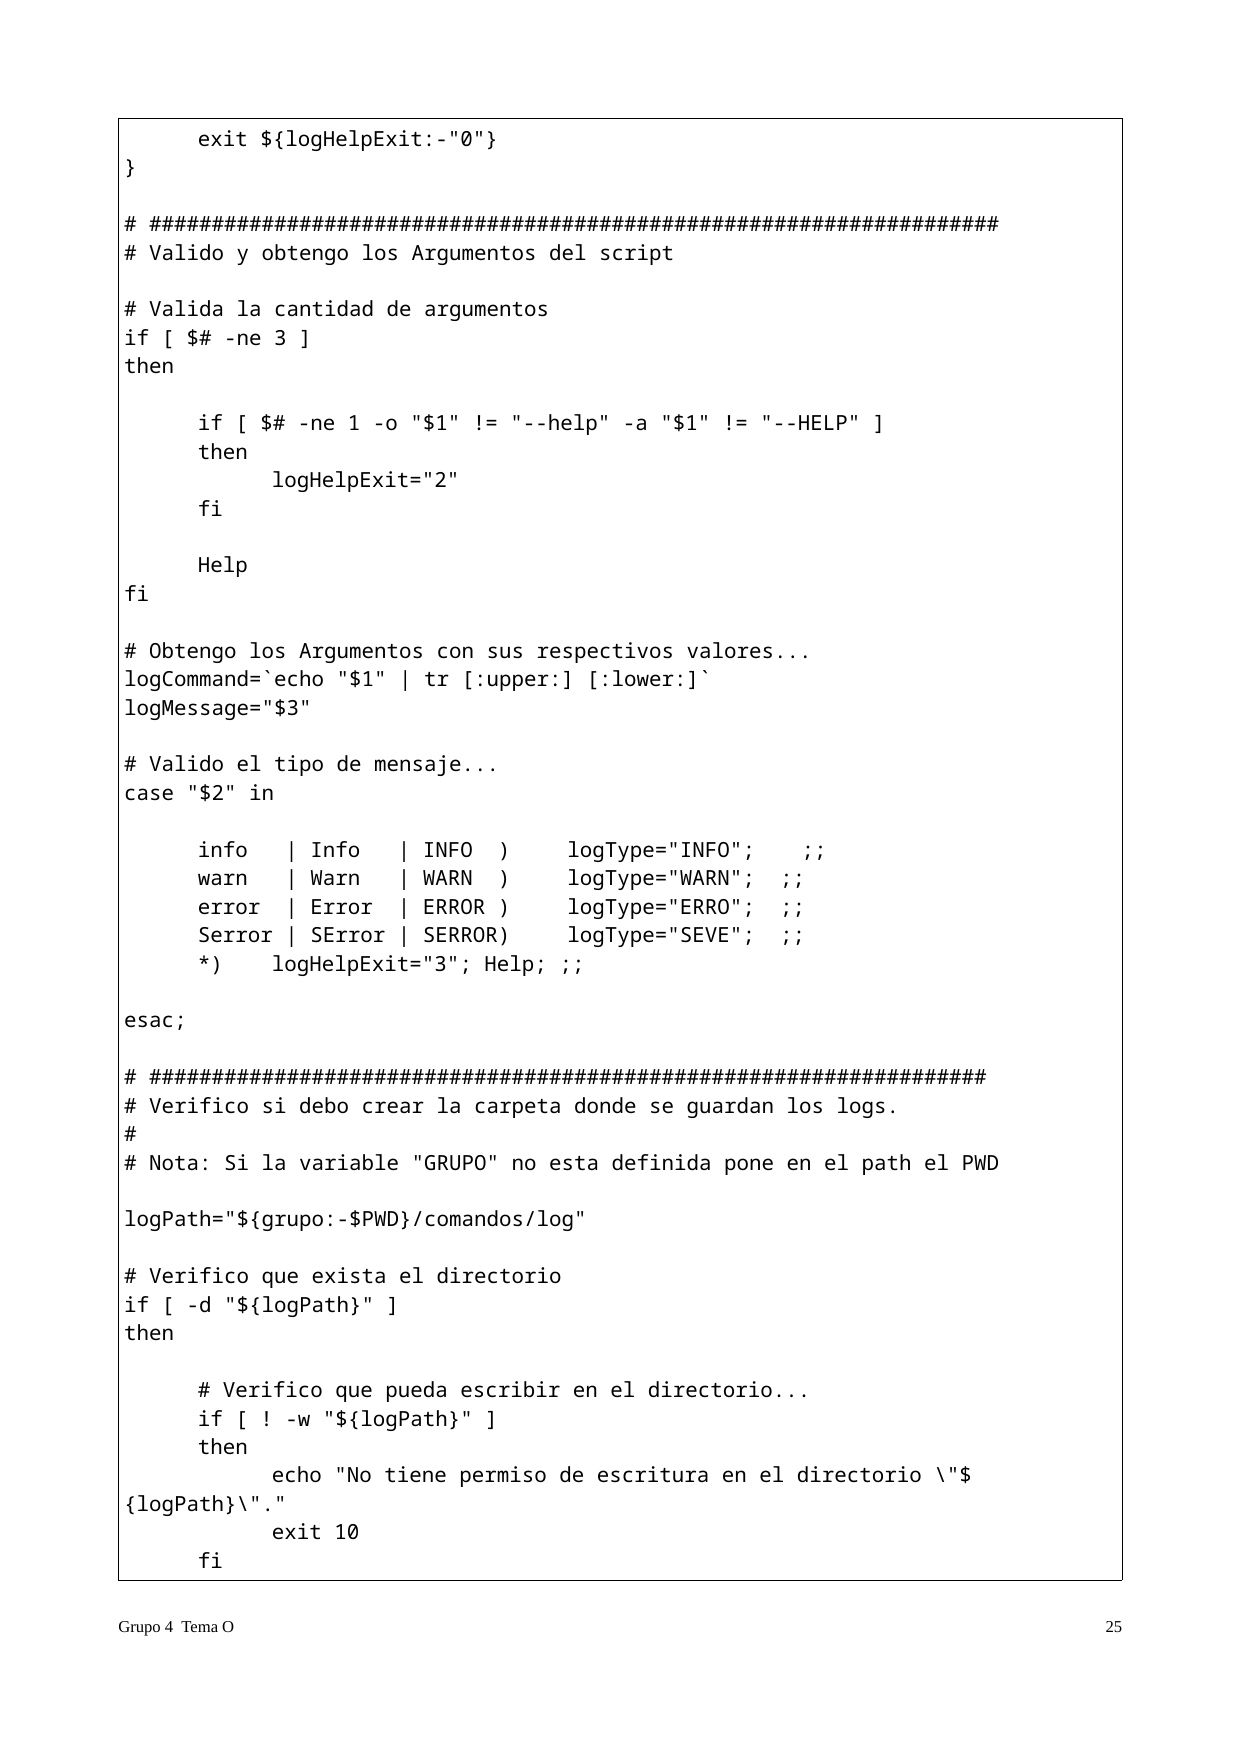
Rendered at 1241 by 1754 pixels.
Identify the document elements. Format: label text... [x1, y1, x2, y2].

table_header exit ${logHelpExit:-"0"} } # #################################################################### # Valido y obtengo los Argumentos del script # Valida la cantidad de argumentos if [ $# -ne 3 ] then if [ $# -ne 1 -o "$1" != "--help" -a "$1" != "--HELP" ] then logHelpExit="2" fi Help fi # Obtengo los Argumentos con sus respectivos valores... logCommand=`echo "$1" | tr [:upper:] [:lower:]` logMessage="$3" # Valido el tipo de mensaje... case "$2" in info | Info | INFO ) logType="INFO"; ;; warn | Warn | WARN ) logType="WARN"; ;; error | Error | ERROR ) logType="ERRO"; ;; Serror | SError | SERROR) logType="SEVE"; ;; *) logHelpExit="3"; Help; ;; esac; # ################################################################### # Verifico si debo crear la carpeta donde se guardan los logs. # # Nota: Si la variable "GRUPO" no esta definida pone en el path el PWD logPath="${grupo:-$PWD}/comandos/log" # Verifico que exista el directorio if [ -d "${logPath}" ] then # Verifico que pueda escribir en el directorio... if [ ! -w "${logPath}" ] then echo "No tiene permiso de escritura en el directorio \"${logPath}\"." exit 10 fi [119, 119, 1122, 1580]
